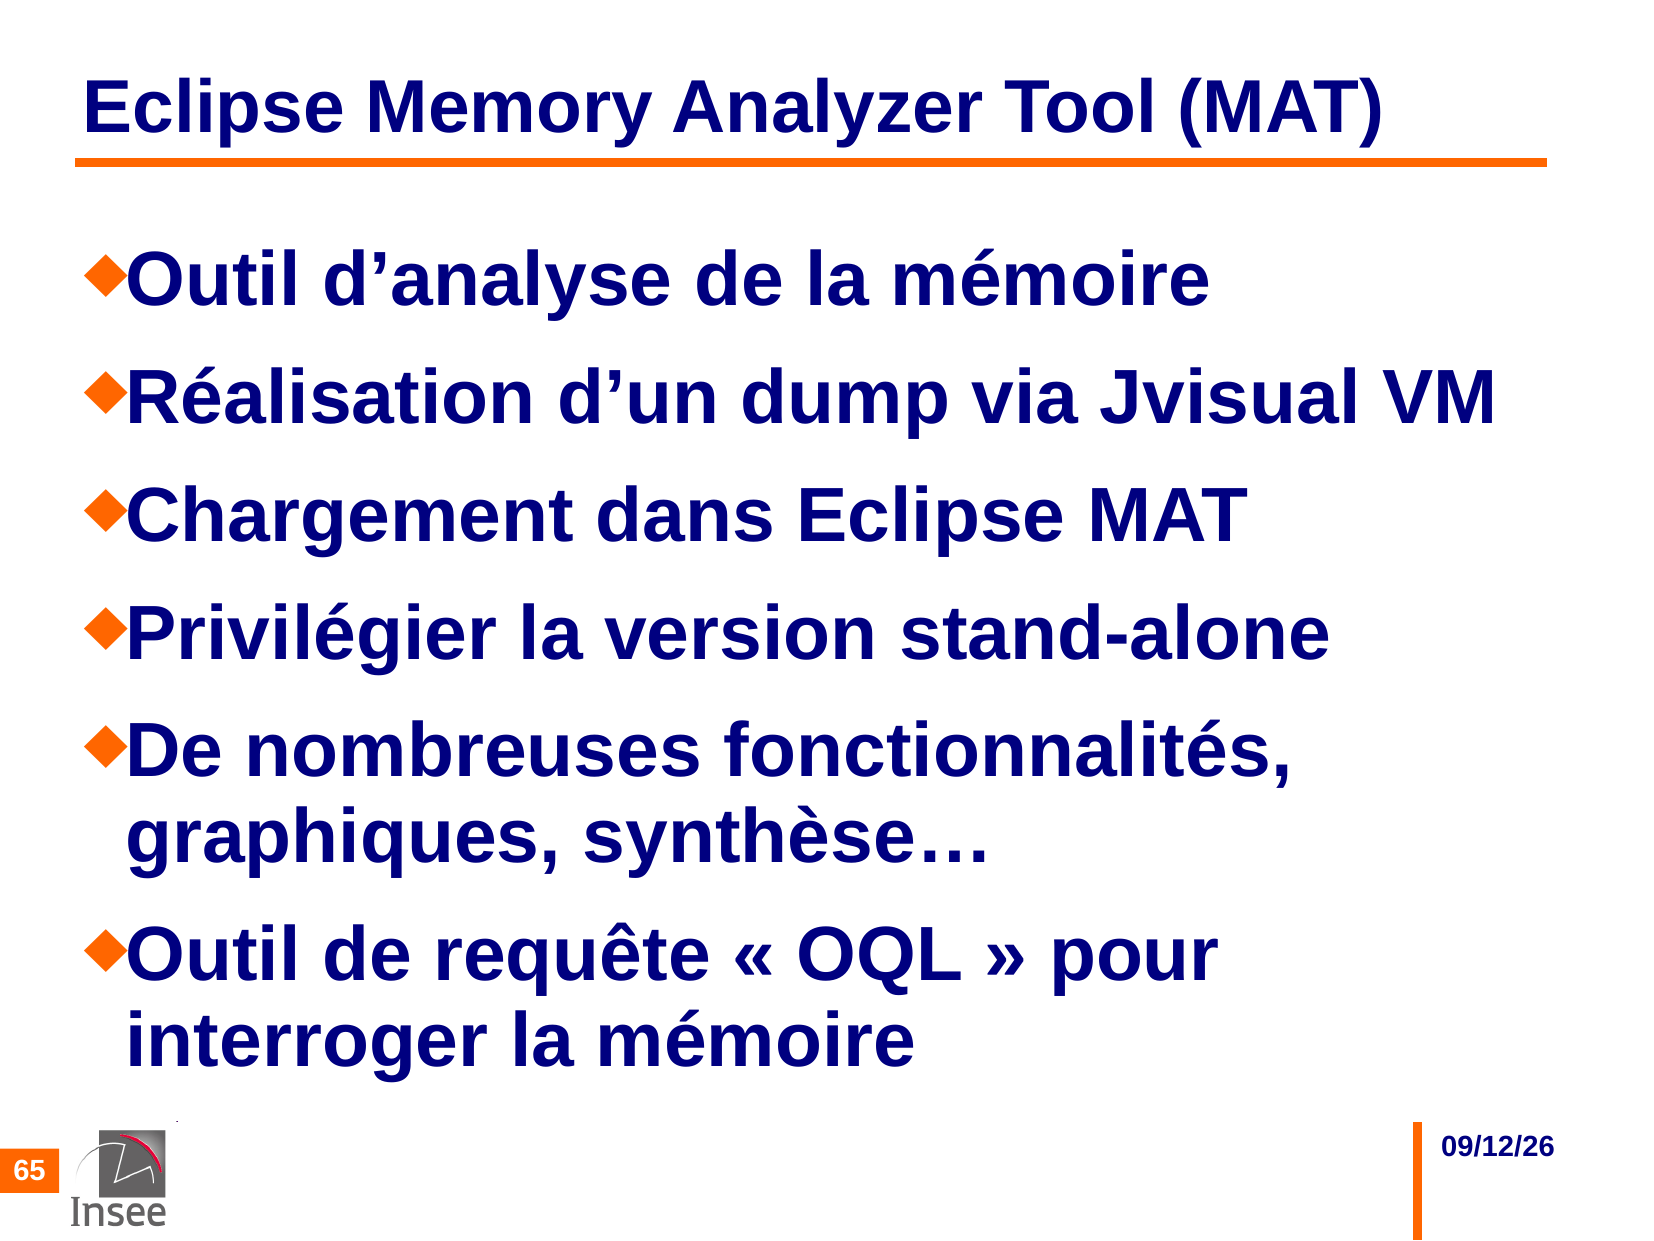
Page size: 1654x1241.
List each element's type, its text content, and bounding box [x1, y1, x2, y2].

picture [62, 1121, 178, 1241]
title Eclipse Memory Analyzer Tool (MAT) [82, 49, 1619, 163]
list Outil d’analyse de la mémoire Réalisation d’un dump via Jvisual VM Chargement dans Eclipse MAT Privilégier la version stand-alone De nombreuses fonctionnalités, graphiques, synthèse… Outil de requête « OQL » pour interroger la mémoire [70, 118, 1560, 1099]
